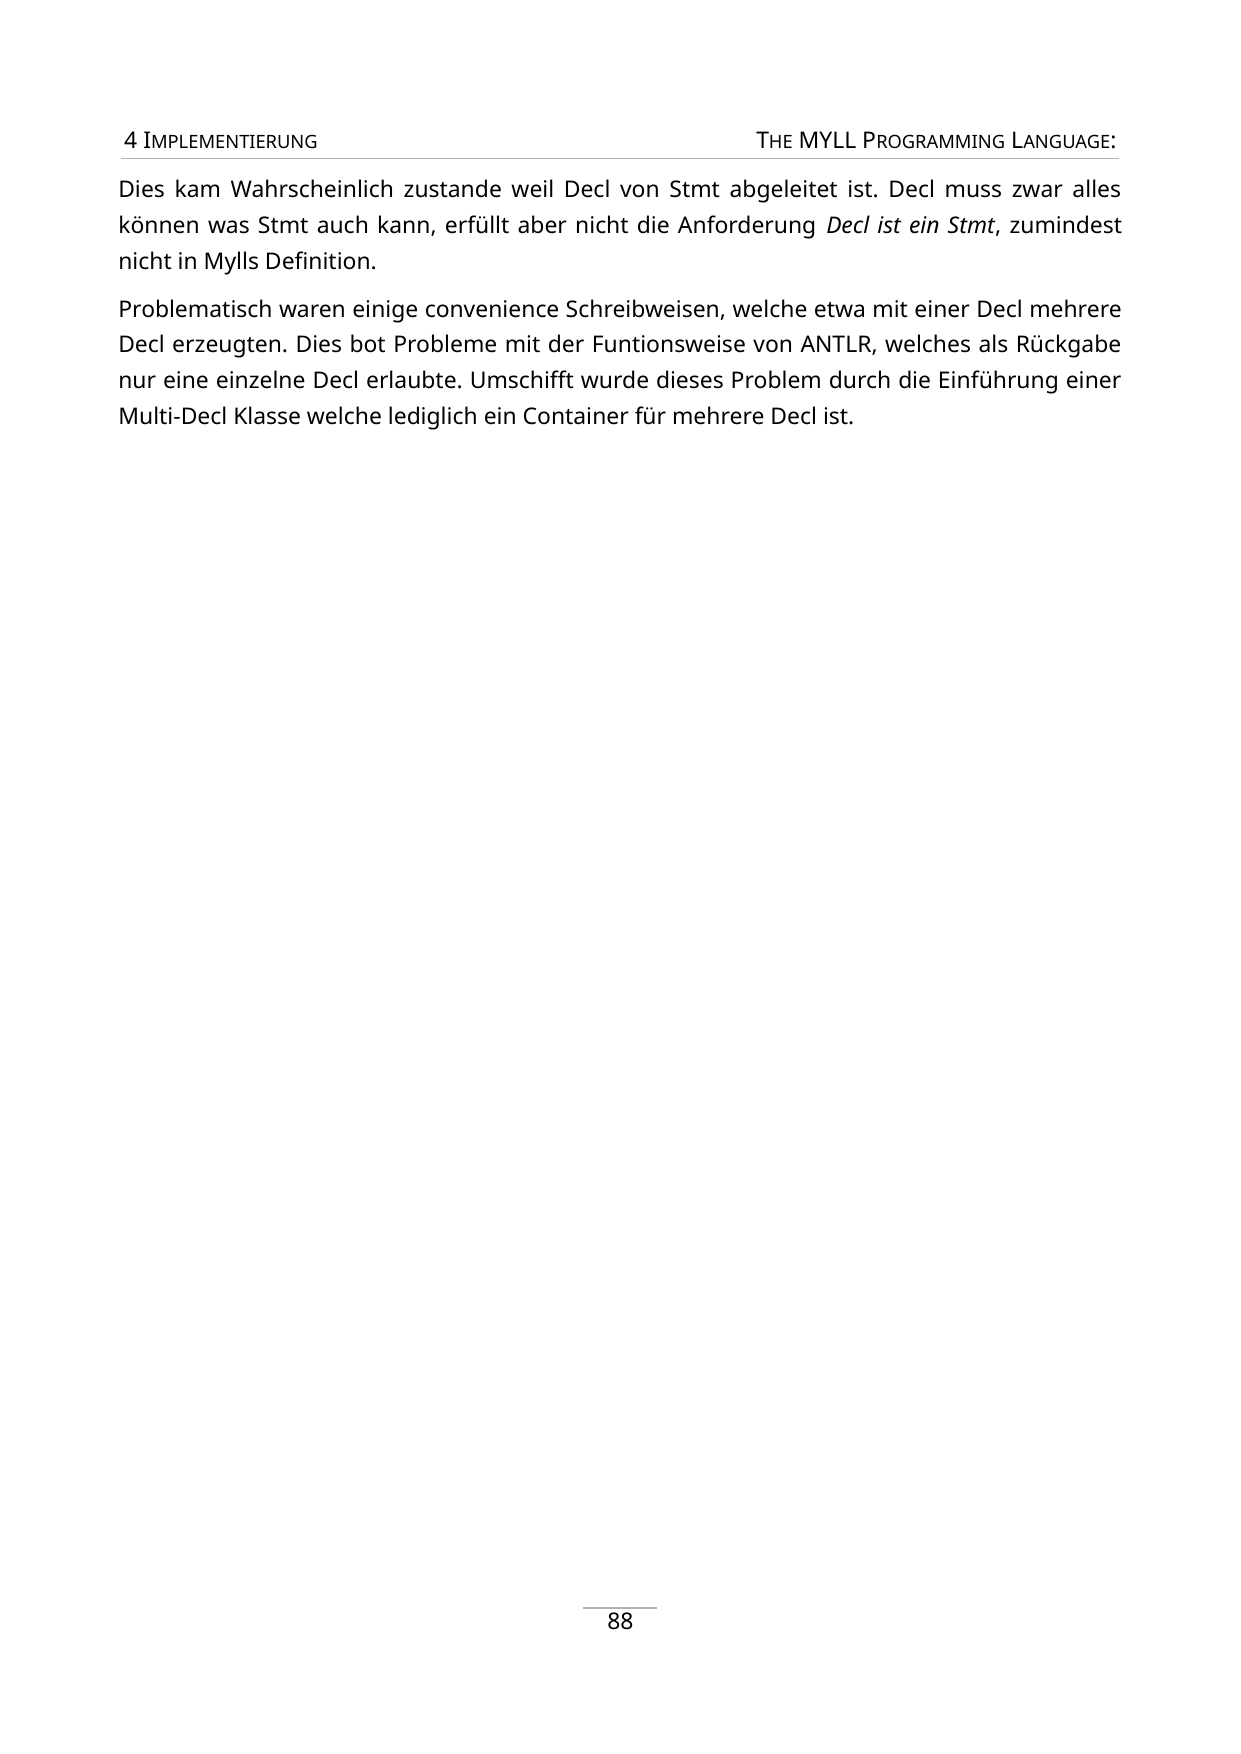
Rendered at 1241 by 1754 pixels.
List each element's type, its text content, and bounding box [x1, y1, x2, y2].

text Problematisch waren einige convenience Schreibweisen, welche etwa mit einer Decl mehrere Decl erzeugten. Dies bot Probleme mit der Funtionsweise von ANTLR, welches als Rückgabe nur eine einzelne Decl erlaubte. Umschifft wurde dieses Problem durch die Einführung einer Multi-Decl Klasse welche lediglich ein Container für mehrere Decl ist. [118, 292, 1122, 432]
text Dies kam Wahrscheinlich zustande weil Decl von Stmt abgeleitet ist. Decl muss zwar alles können was Stmt auch kann, erfüllt aber nicht die Anforderung Decl ist ein Stmt, zumindest nicht in Mylls Definition. [118, 173, 1122, 276]
